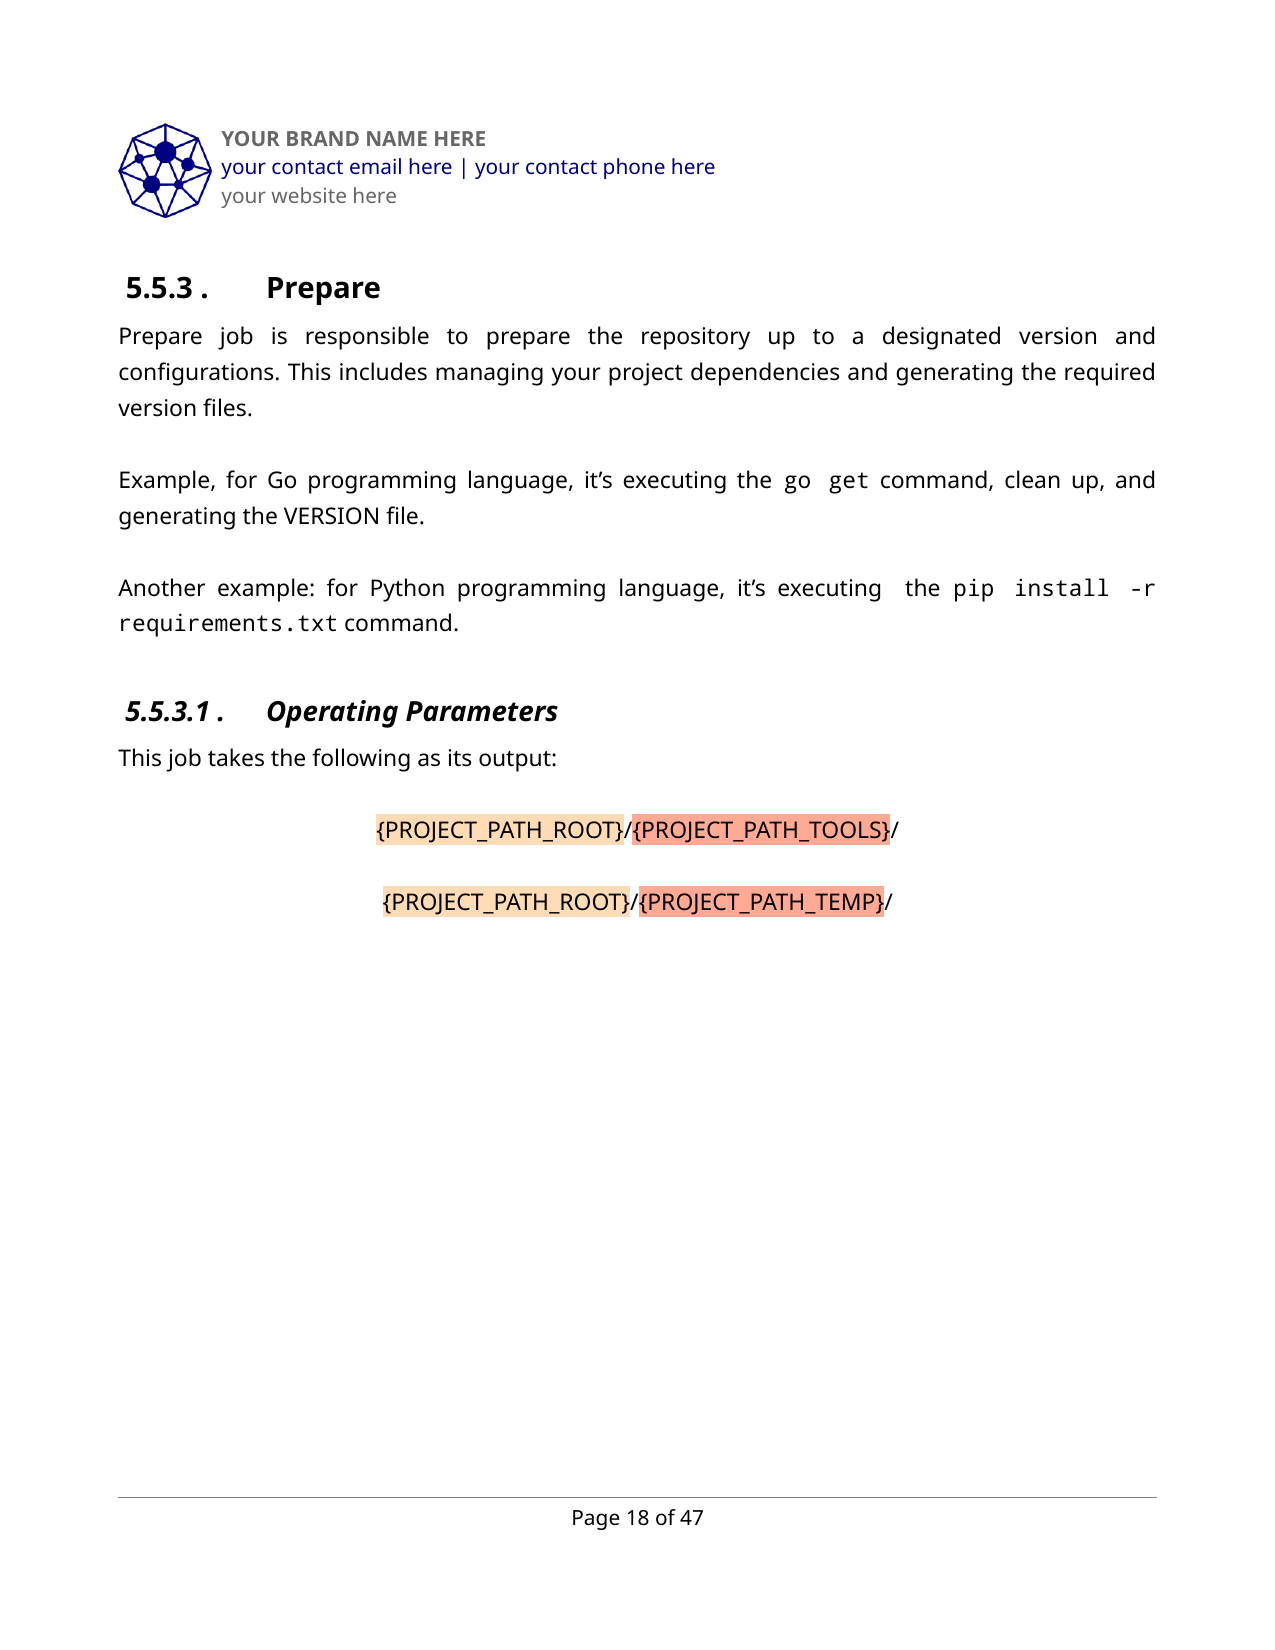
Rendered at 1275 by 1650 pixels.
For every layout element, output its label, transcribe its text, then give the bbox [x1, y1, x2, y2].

text Example, for Go programming language, it’s executing the go get command, clean up, and generating the VERSION file. [118, 464, 1157, 531]
subtitle Operating Parameters [118, 692, 1157, 729]
text {PROJECT_PATH_ROOT}/{PROJECT_PATH_TOOLS}/ [118, 814, 1157, 845]
subtitle Prepare [118, 267, 1157, 307]
text Another example: for Python programming language, it’s executing the pip install -r requirements.txt command. [118, 571, 1157, 639]
text Prepare job is responsible to prepare the repository up to a designated version and configurations. This includes managing your project dependencies and generating the required version files. [118, 320, 1157, 423]
text {PROJECT_PATH_ROOT}/{PROJECT_PATH_TEMP}/ [118, 886, 1157, 917]
picture [118, 123, 212, 218]
text This job takes the following as its output: [118, 742, 1157, 773]
